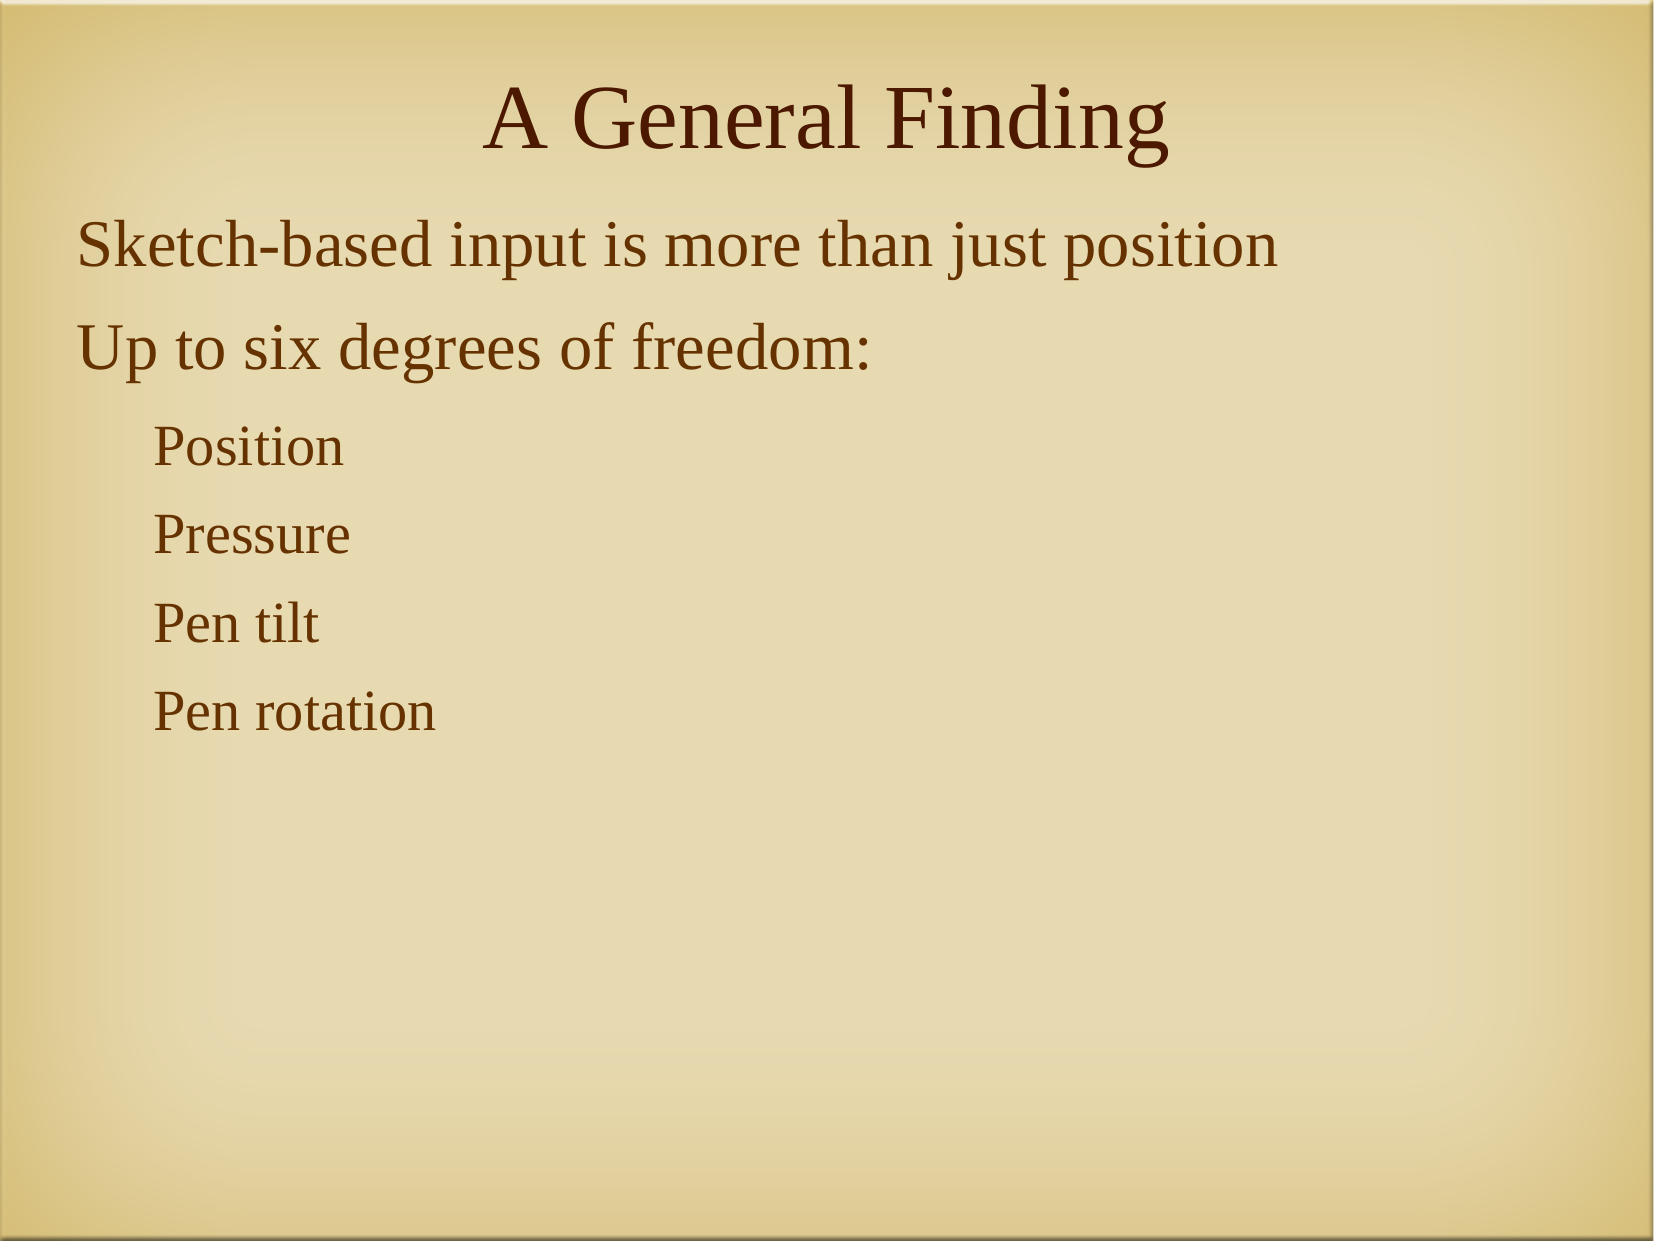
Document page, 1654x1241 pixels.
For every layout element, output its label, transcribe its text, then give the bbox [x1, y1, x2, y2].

title A General Finding [59, 58, 1595, 178]
list Sketch-based input is more than just position Up to six degrees of freedom: Position Pressure Pen tilt Pen rotation [59, 206, 1595, 1182]
picture [0, 0, 1654, 1241]
